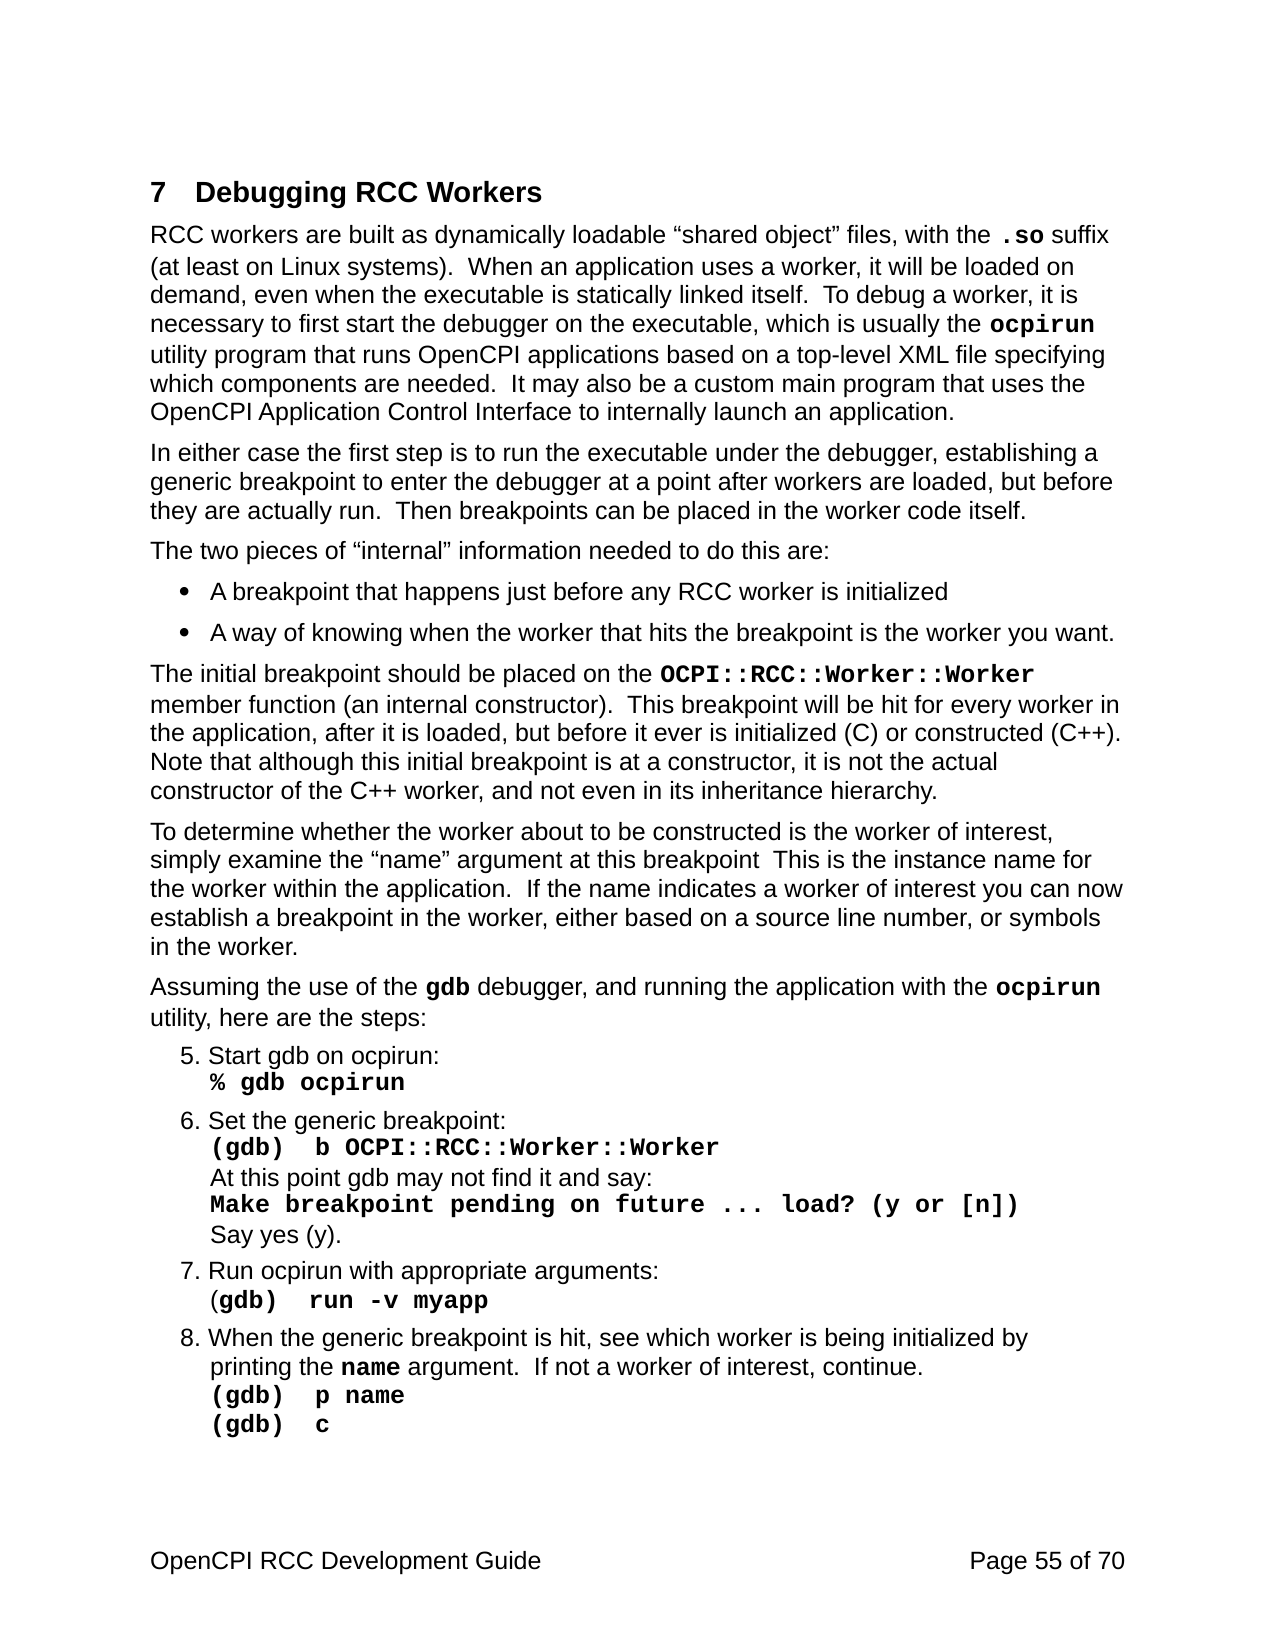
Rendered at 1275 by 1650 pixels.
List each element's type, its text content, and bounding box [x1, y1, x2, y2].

text To determine whether the worker about to be constructed is the worker of interest, simply examine the “name” argument at this breakpoint This is the instance name for the worker within the application. If the name indicates a worker of interest you can now establish a breakpoint in the worker, either based on a source line number, or symbols in the worker. [150, 817, 1125, 960]
subtitle Debugging RCC Workers [150, 175, 1125, 208]
text RCC workers are built as dynamically loadable “shared object” files, with the .so suffix (at least on Linux systems). When an application uses a worker, it will be loaded on demand, even when the executable is statically linked itself. To debug a worker, it is necessary to first start the debugger on the executable, which is usually the ocpirun utility program that runs OpenCPI applications based on a top-level XML file specifying which components are needed. It may also be a custom main program that uses the OpenCPI Application Control Interface to internally launch an application. [150, 221, 1125, 426]
list A breakpoint that happens just before any RCC worker is initialized [180, 577, 1125, 606]
text In either case the first step is to run the executable under the debugger, establishing a generic breakpoint to enter the debugger at a point after workers are loaded, but before they are actually run. Then breakpoints can be placed in the worker code itself. [150, 438, 1125, 524]
list A way of knowing when the worker that hits the breakpoint is the worker you want. [180, 618, 1125, 647]
text The two pieces of “internal” information needed to do this are: [150, 536, 1125, 565]
list Set the generic breakpoint: (gdb) b OCPI::RCC::Worker::Worker At this point gdb may not find it and say: Make breakpoint pending on future ... load? (y or [n]) Say yes (y). [180, 1106, 1065, 1248]
text Assuming the use of the gdb debugger, and running the application with the ocpirun utility, here are the steps: [150, 972, 1125, 1032]
text The initial breakpoint should be placed on the OCPI::RCC::Worker::Worker member function (an internal constructor). This breakpoint will be hit for every worker in the application, after it is loaded, but before it ever is initialized (C) or constructed (C++). Note that although this initial breakpoint is at a constructor, it is not the actual constructor of the C++ worker, and not even in its inheritance hierarchy. [150, 659, 1125, 805]
list Run ocpirun with appropriate arguments: (gdb) run -v myapp [180, 1256, 1065, 1316]
list Start gdb on ocpirun: % gdb ocpirun [180, 1041, 1065, 1098]
list When the generic breakpoint is hit, see which worker is being initialized by printing the name argument. If not a worker of interest, continue. (gdb) p name (gdb) c [180, 1323, 1065, 1439]
